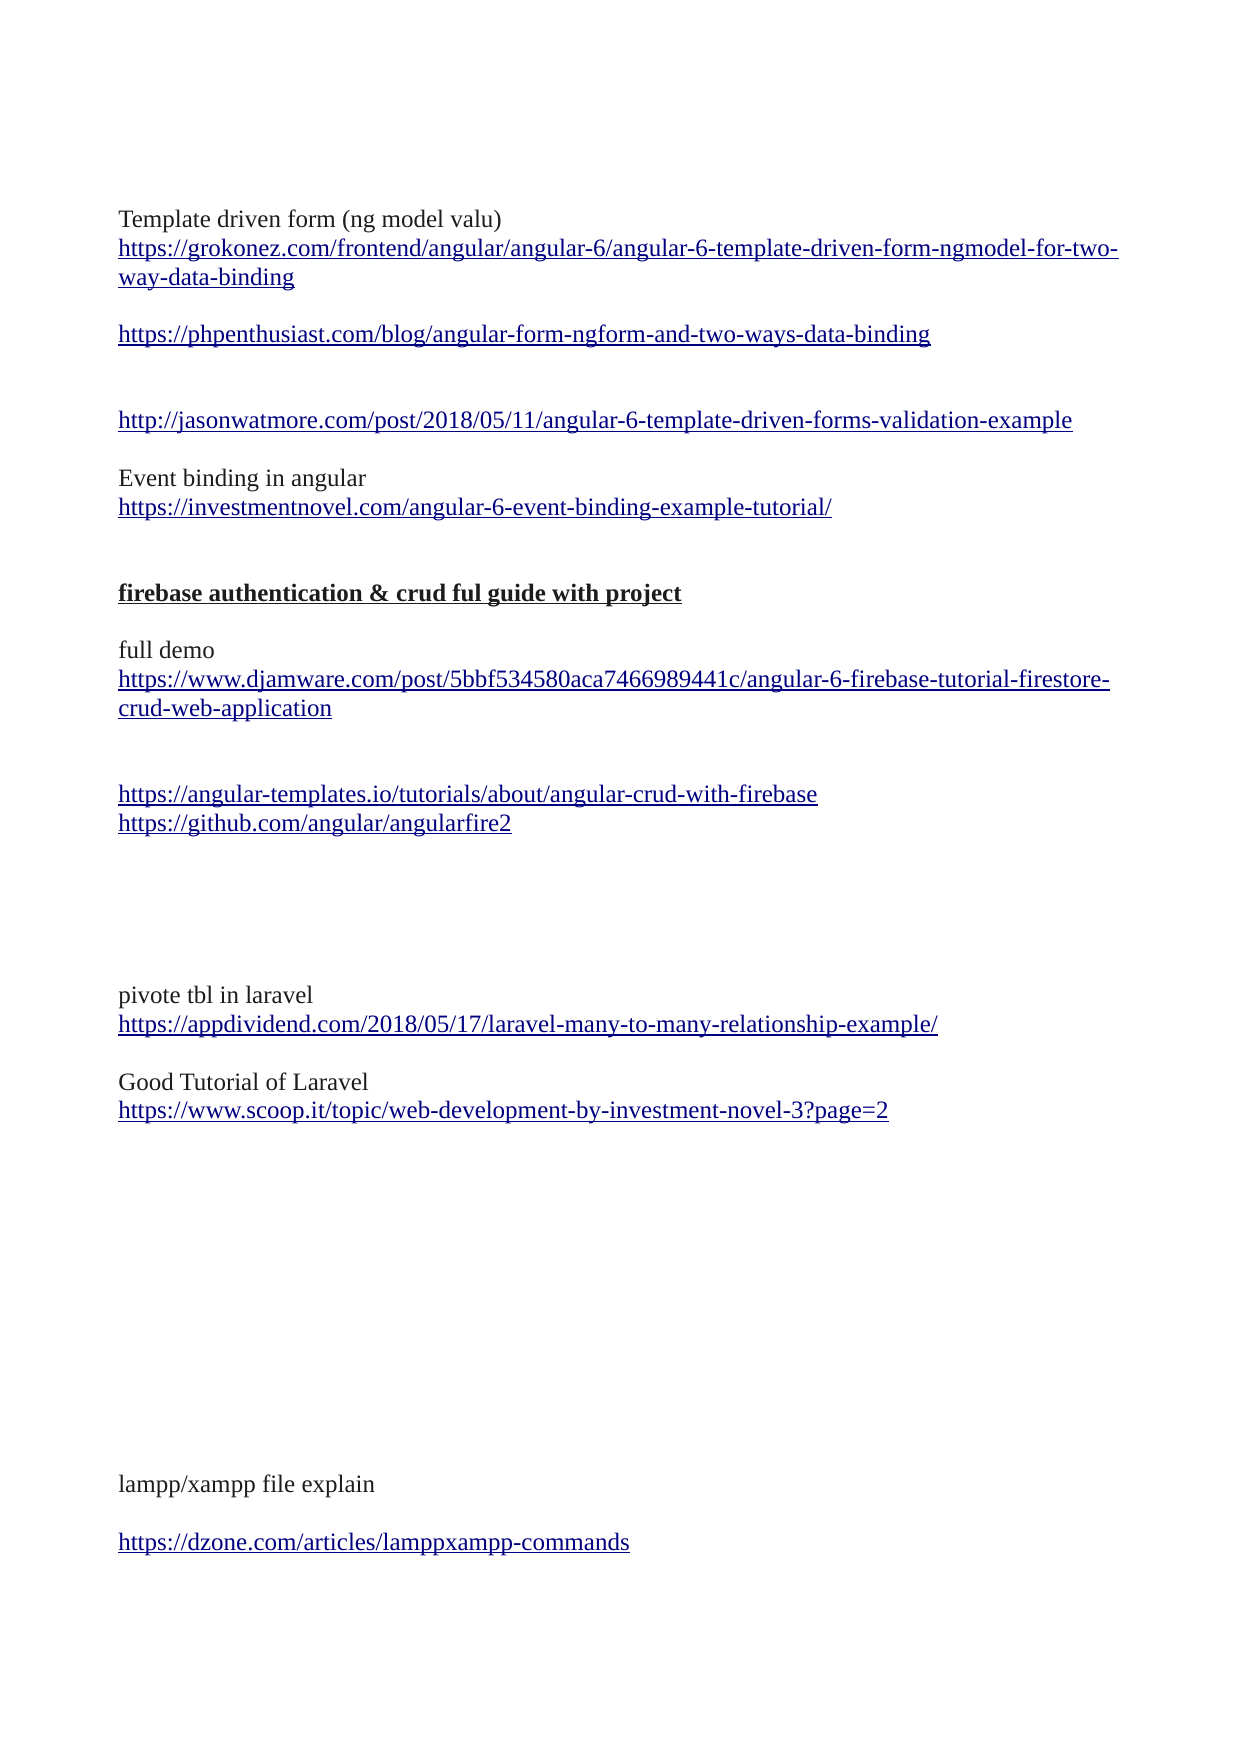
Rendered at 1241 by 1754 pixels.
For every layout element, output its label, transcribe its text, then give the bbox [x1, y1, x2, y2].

text https://appdividend.com/2018/05/17/laravel-many-to-many-relationship-example/ [118, 1009, 1122, 1038]
text https://phpenthusiast.com/blog/angular-form-ngform-and-two-ways-data-binding [118, 319, 1122, 348]
text lampp/xampp file explain [118, 1469, 1122, 1498]
text full demo [118, 636, 1122, 664]
text pivote tbl in laravel [118, 981, 1122, 1009]
text https://angular-templates.io/tutorials/about/angular-crud-with-firebase [118, 779, 1122, 808]
text Good Tutorial of Laravel [118, 1067, 1122, 1096]
text Event binding in angular [118, 463, 1122, 492]
text https://dzone.com/articles/lamppxampp-commands [118, 1527, 1122, 1556]
text https://www.scoop.it/topic/web-development-by-investment-novel-3?page=2 [118, 1096, 1122, 1124]
text https://github.com/angular/angularfire2 [118, 808, 1122, 837]
text https://www.djamware.com/post/5bbf534580aca7466989441c/angular-6-firebase-tutorial-firestore-crud-web-application [118, 664, 1122, 722]
text firebase authentication & crud ful guide with project [118, 578, 1122, 607]
text Template driven form (ng model valu) [118, 204, 1122, 233]
text https://investmentnovel.com/angular-6-event-binding-example-tutorial/ [118, 492, 1122, 521]
text http://jasonwatmore.com/post/2018/05/11/angular-6-template-driven-forms-validation-example [118, 406, 1122, 434]
text https://grokonez.com/frontend/angular/angular-6/angular-6-template-driven-form-ngmodel-for-two-way-data-binding [118, 233, 1122, 291]
